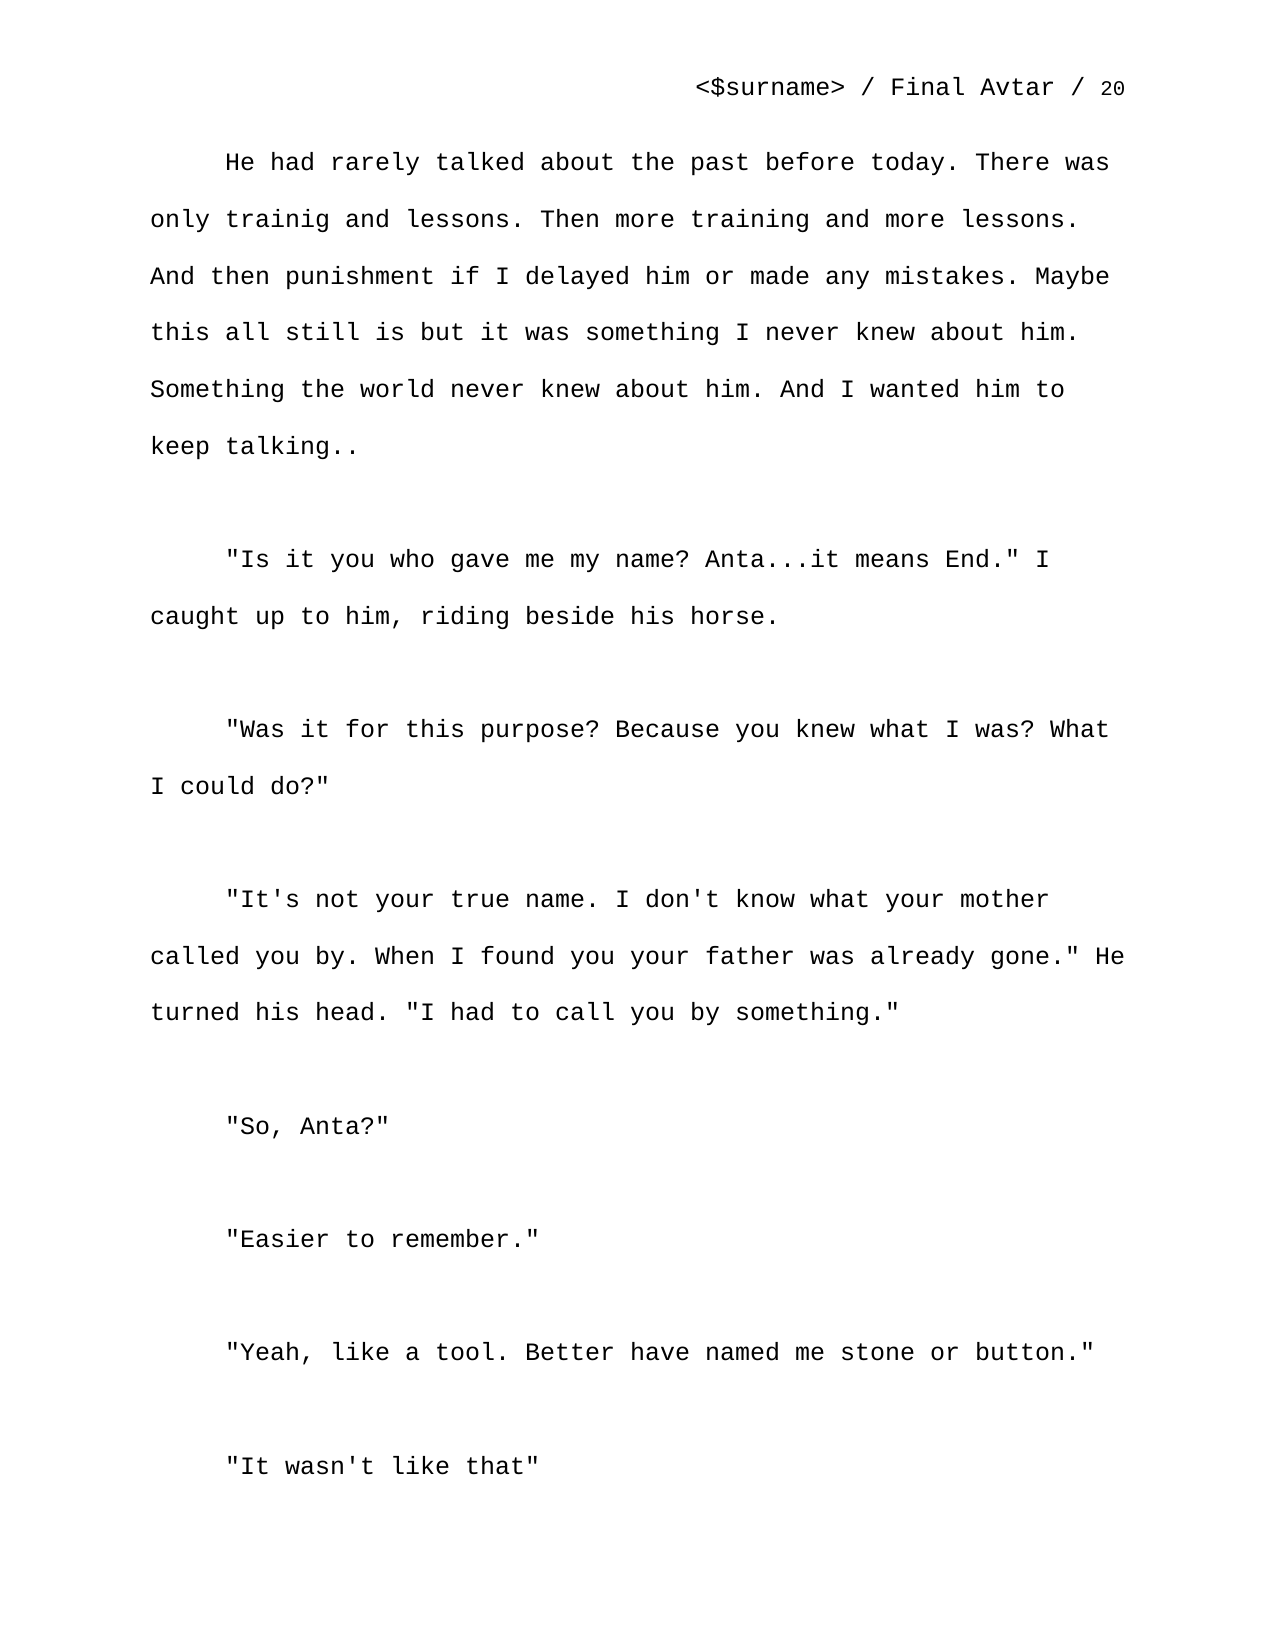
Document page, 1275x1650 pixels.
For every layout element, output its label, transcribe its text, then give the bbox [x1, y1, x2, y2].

text He had rarely talked about the past before today. There was only trainig and lessons. Then more training and more lessons. And then punishment if I delayed him or made any mistakes. Maybe this all still is but it was something I never knew about him. Something the world never knew about him. And I wanted him to keep talking.. [150, 150, 1125, 462]
text "Was it for this purpose? Because you knew what I was? What I could do?" [150, 717, 1125, 802]
text "Easier to remember." [150, 1227, 1125, 1255]
text "It's not your true name. I don't know what your mother called you by. When I found you your father was already gone." He turned his head. "I had to call you by something." [150, 887, 1125, 1028]
text "Yeah, like a tool. Better have named me stone or button." [150, 1340, 1125, 1368]
text "Is it you who gave me my name? Anta...it means End." I caught up to him, riding beside his horse. [150, 547, 1125, 632]
text "It wasn't like that" [150, 1453, 1125, 1482]
text "So, Anta?" [150, 1113, 1125, 1142]
